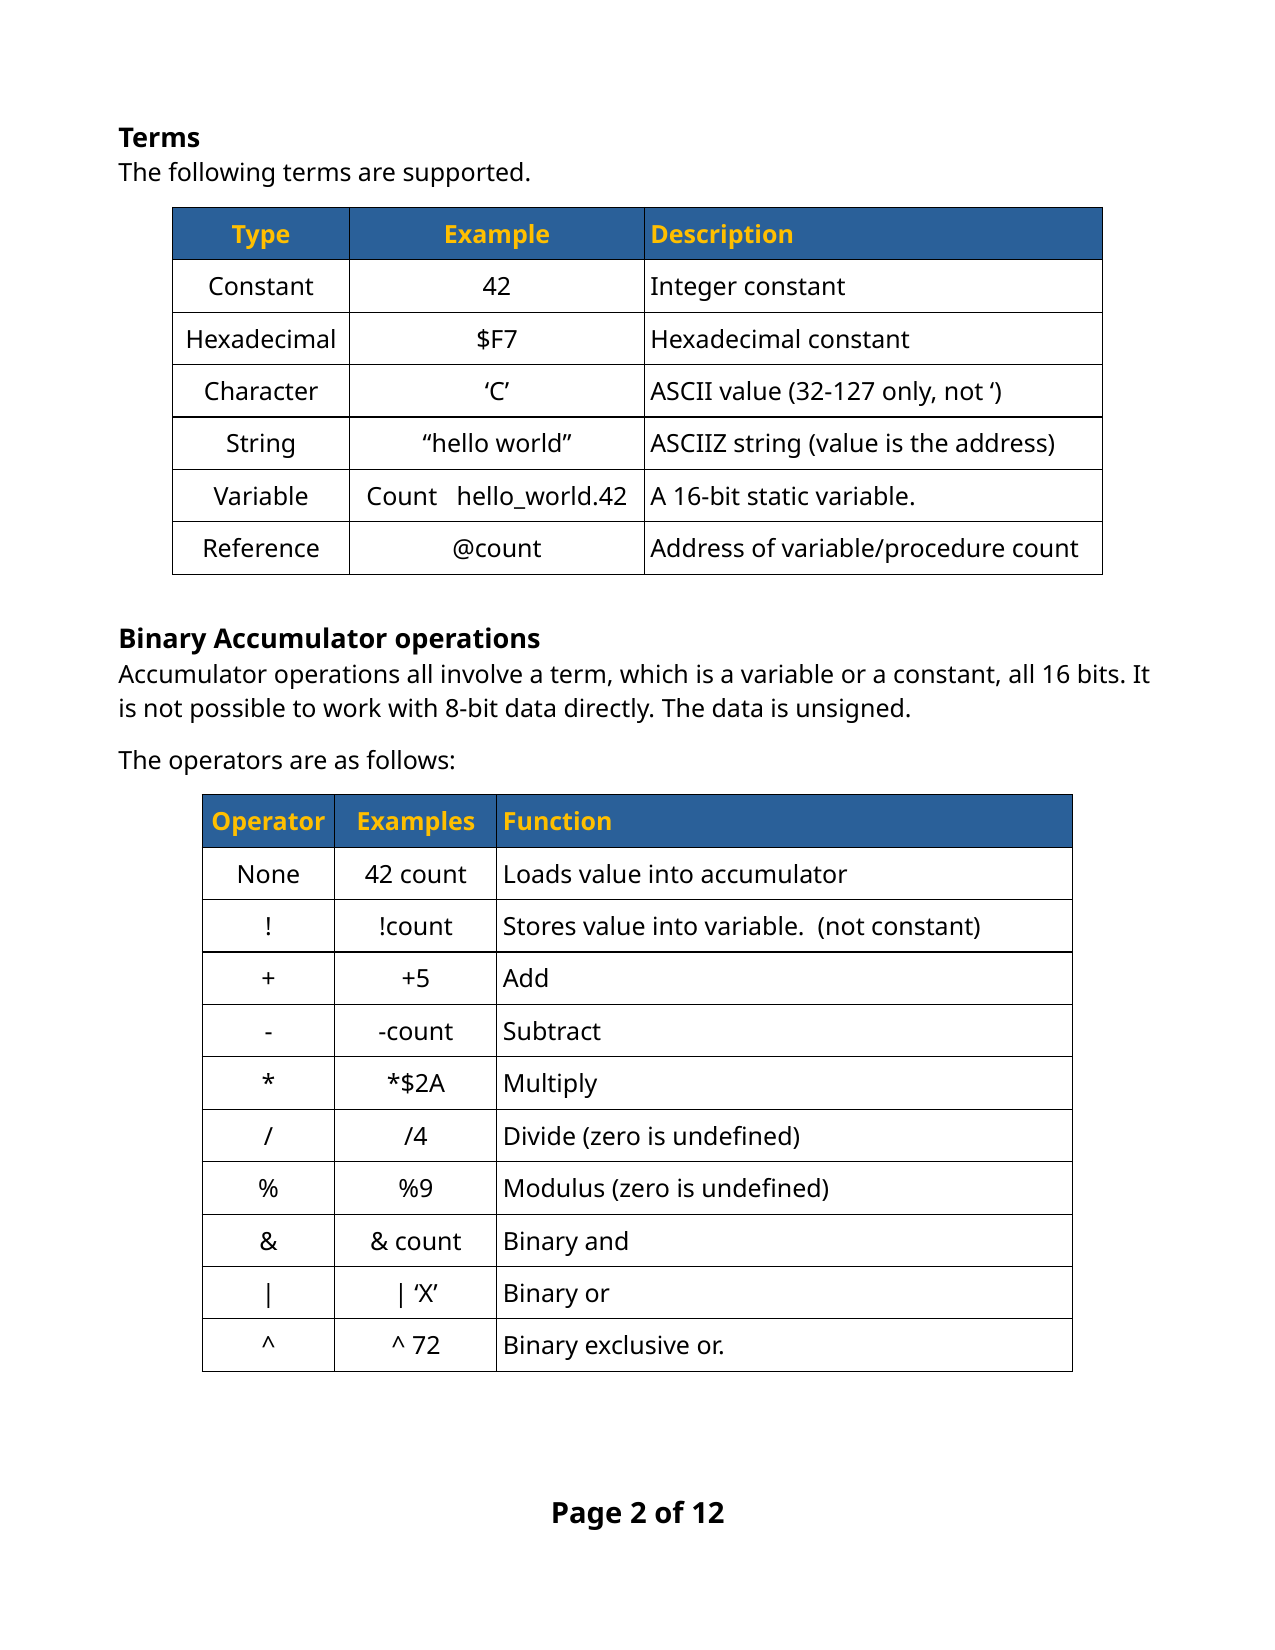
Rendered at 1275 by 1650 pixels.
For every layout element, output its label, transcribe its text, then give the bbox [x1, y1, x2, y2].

subtitle Binary Accumulator operations [118, 620, 1157, 657]
table_cell 42 count [335, 848, 496, 899]
table_header Examples [335, 795, 496, 847]
table_cell Hexadecimal [173, 313, 349, 364]
text The following terms are supported. [118, 155, 1157, 189]
table_cell | [203, 1267, 334, 1318]
table_header Function [497, 795, 1072, 847]
table_cell Stores value into variable. (not constant) [497, 900, 1072, 951]
table_cell % [203, 1162, 334, 1213]
table_cell Binary exclusive or. [497, 1319, 1072, 1371]
table_cell ^ [203, 1319, 334, 1371]
table_cell Subtract [497, 1005, 1072, 1056]
table_cell Multiply [497, 1057, 1072, 1109]
text The operators are as follows: [118, 742, 1157, 777]
table_cell Add [497, 953, 1072, 1004]
table_cell ^ 72 [335, 1319, 496, 1371]
table_cell Loads value into accumulator [497, 848, 1072, 899]
table_cell & [203, 1215, 334, 1266]
table_cell Count hello_world.42 [350, 470, 644, 521]
table_cell Character [173, 365, 349, 416]
table_cell -count [335, 1005, 496, 1056]
table_cell + [203, 953, 334, 1004]
table_cell Divide (zero is undefined) [497, 1110, 1072, 1161]
subtitle Terms [118, 118, 1157, 155]
table_cell | ‘X’ [335, 1267, 496, 1318]
table_cell ‘C’ [350, 365, 644, 416]
table_cell String [173, 418, 349, 469]
table_cell - [203, 1005, 334, 1056]
table_cell Constant [173, 260, 349, 312]
table_cell Hexadecimal constant [645, 313, 1102, 364]
table_cell “hello world” [350, 418, 644, 469]
table_header Description [645, 208, 1102, 259]
table_cell %9 [335, 1162, 496, 1213]
table_header Example [350, 208, 644, 259]
table_cell @count [350, 522, 644, 573]
table_cell None [203, 848, 334, 899]
table_cell Reference [173, 522, 349, 573]
table_cell Modulus (zero is undefined) [497, 1162, 1072, 1213]
table_cell & count [335, 1215, 496, 1266]
table_cell ! [203, 900, 334, 951]
table_cell /4 [335, 1110, 496, 1161]
table_cell Binary or [497, 1267, 1072, 1318]
table_header Type [173, 208, 349, 259]
table_cell $F7 [350, 313, 644, 364]
table_cell ASCIIZ string (value is the address) [645, 418, 1102, 469]
table_cell * [203, 1057, 334, 1109]
table_cell ASCII value (32-127 only, not ‘) [645, 365, 1102, 416]
table_cell Integer constant [645, 260, 1102, 312]
table_cell +5 [335, 953, 496, 1004]
table_cell !count [335, 900, 496, 951]
text Accumulator operations all involve a term, which is a variable or a constant, all 16 bits. It is not possible to work with 8-bit data directly. The data is unsigned. [118, 657, 1157, 725]
table_cell Address of variable/procedure count [645, 522, 1102, 573]
table_cell Binary and [497, 1215, 1072, 1266]
table_header Operator [203, 795, 334, 847]
table_cell Variable [173, 470, 349, 521]
table_cell *$2A [335, 1057, 496, 1109]
table_cell A 16-bit static variable. [645, 470, 1102, 521]
table_cell 42 [350, 260, 644, 312]
table_cell / [203, 1110, 334, 1161]
